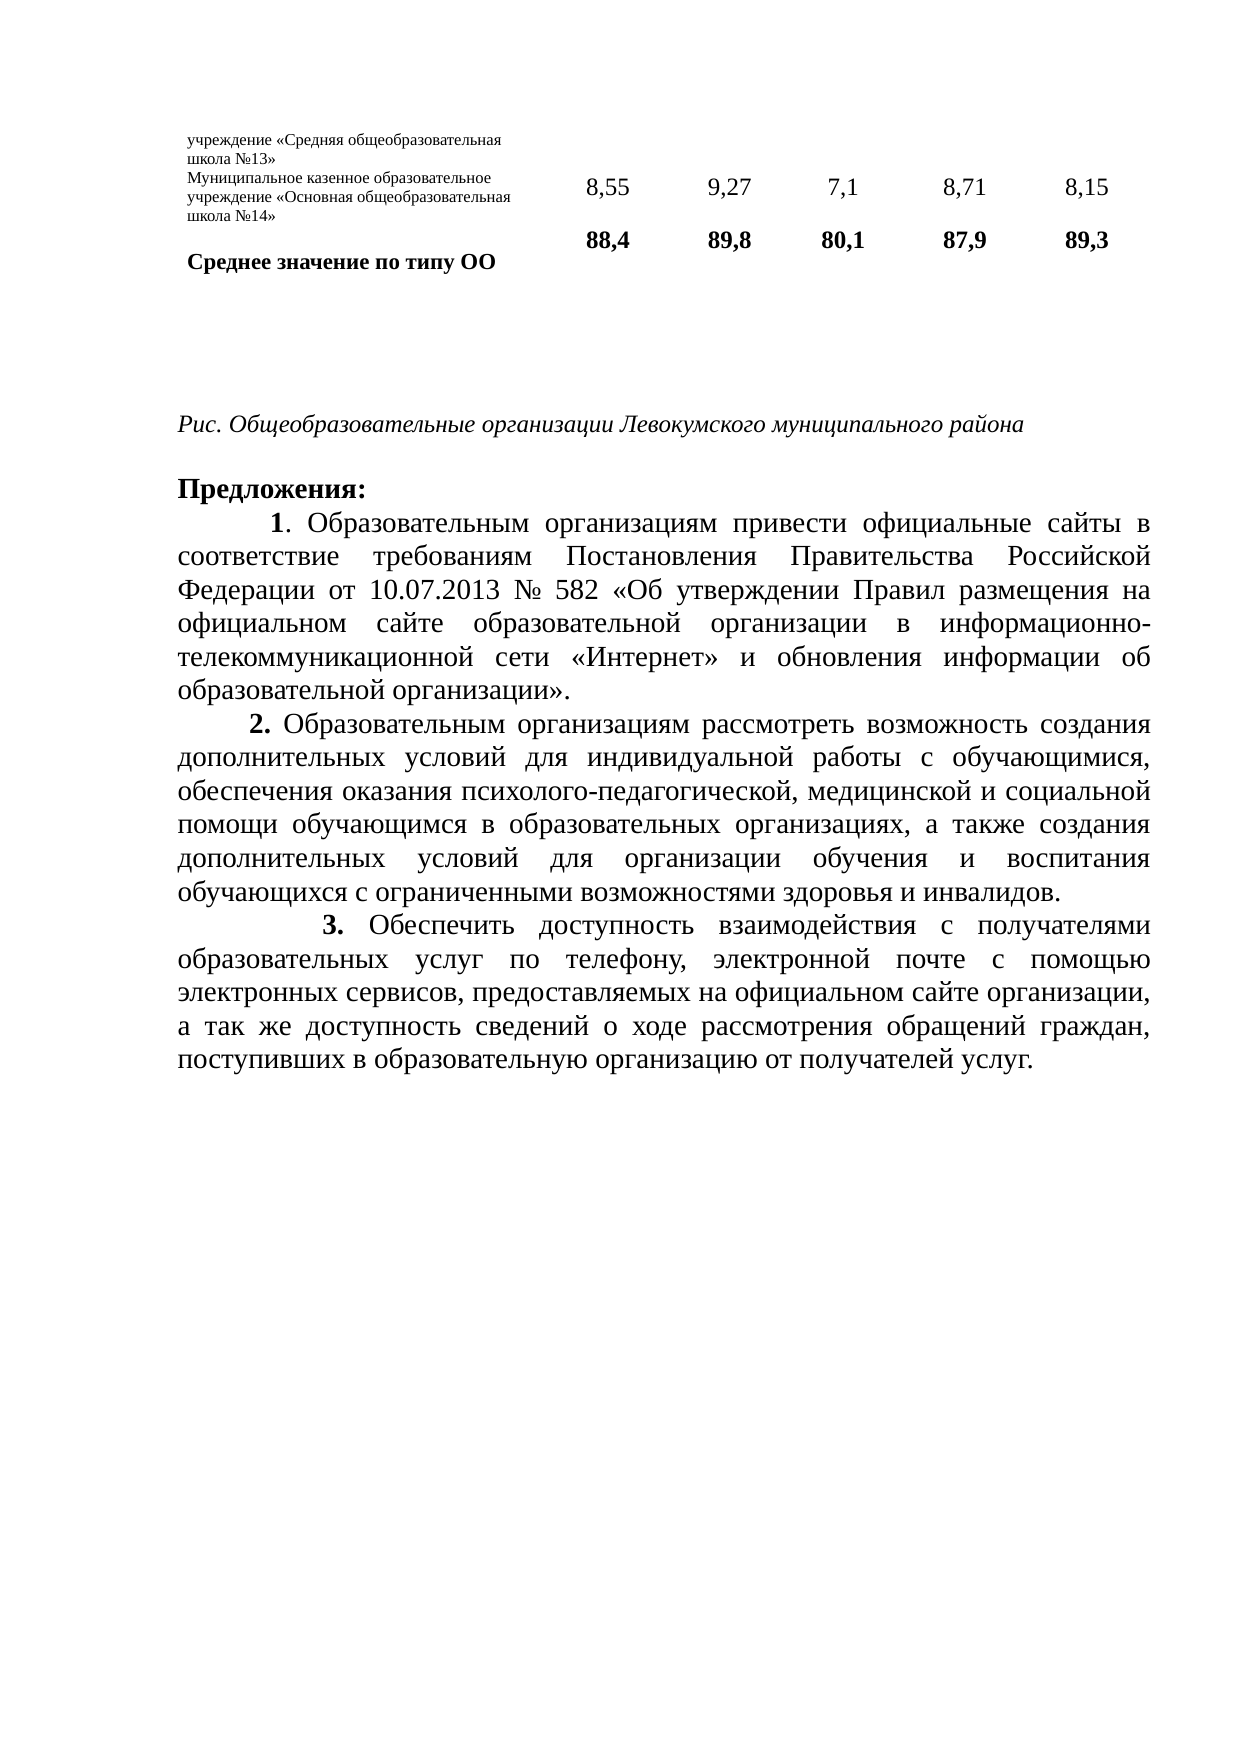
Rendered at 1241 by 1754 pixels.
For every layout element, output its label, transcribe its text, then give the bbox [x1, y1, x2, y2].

table_cell 9,27 [681, 168, 778, 225]
table_cell 88,4 [535, 225, 681, 275]
table_cell 89,3 [1022, 225, 1152, 275]
table_cell [908, 118, 1022, 168]
table_cell [778, 118, 908, 168]
table_cell [535, 118, 681, 168]
text 2. Образовательным организациям рассмотреть возможность создания дополнительных условий для индивидуальной работы с обучающимися, обеспечения оказания психолого-педагогической, медицинской и социальной помощи обучающимся в образовательных организациях, а также создания дополнительных условий для организации обучения и воспитания обучающихся с ограниченными возможностями здоровья и инвалидов. [177, 706, 1152, 907]
table_cell [1022, 118, 1152, 168]
text Рис. Общеобразовательные организации Левокумского муниципального района [177, 409, 1152, 438]
table_cell 8,15 [1022, 168, 1152, 225]
text 1. Образовательным организациям привести официальные сайты в соответствие требованиям Постановления Правительства Российской Федерации от 10.07.2013 № 582 «Об утверждении Правил размещения на официальном сайте образовательной организации в информационно-телекоммуникационной сети «Интернет» и обновления информации об образовательной организации». [177, 505, 1152, 706]
table_cell 7,1 [778, 168, 908, 225]
table_cell [681, 118, 778, 168]
table_cell учреждение «Средняя общеобразовательная школа №13» [176, 118, 534, 168]
table_cell 89,8 [681, 225, 778, 275]
table_cell 87,9 [908, 225, 1022, 275]
table_cell 8,71 [908, 168, 1022, 225]
text Предложения: [177, 471, 1152, 505]
text 3. Обеспечить доступность взаимодействия с получателями образовательных услуг по телефону, электронной почте с помощью электронных сервисов, предоставляемых на официальном сайте организации, а так же доступность сведений о ходе рассмотрения обращений граждан, поступивших в образовательную организацию от получателей услуг. [177, 907, 1152, 1075]
table_cell 8,55 [535, 168, 681, 225]
table_cell Среднее значение по типу ОО [176, 225, 534, 275]
table_cell 80,1 [778, 225, 908, 275]
table_cell Муниципальное казенное образовательное учреждение «Основная общеобразовательная школа №14» [176, 168, 534, 225]
